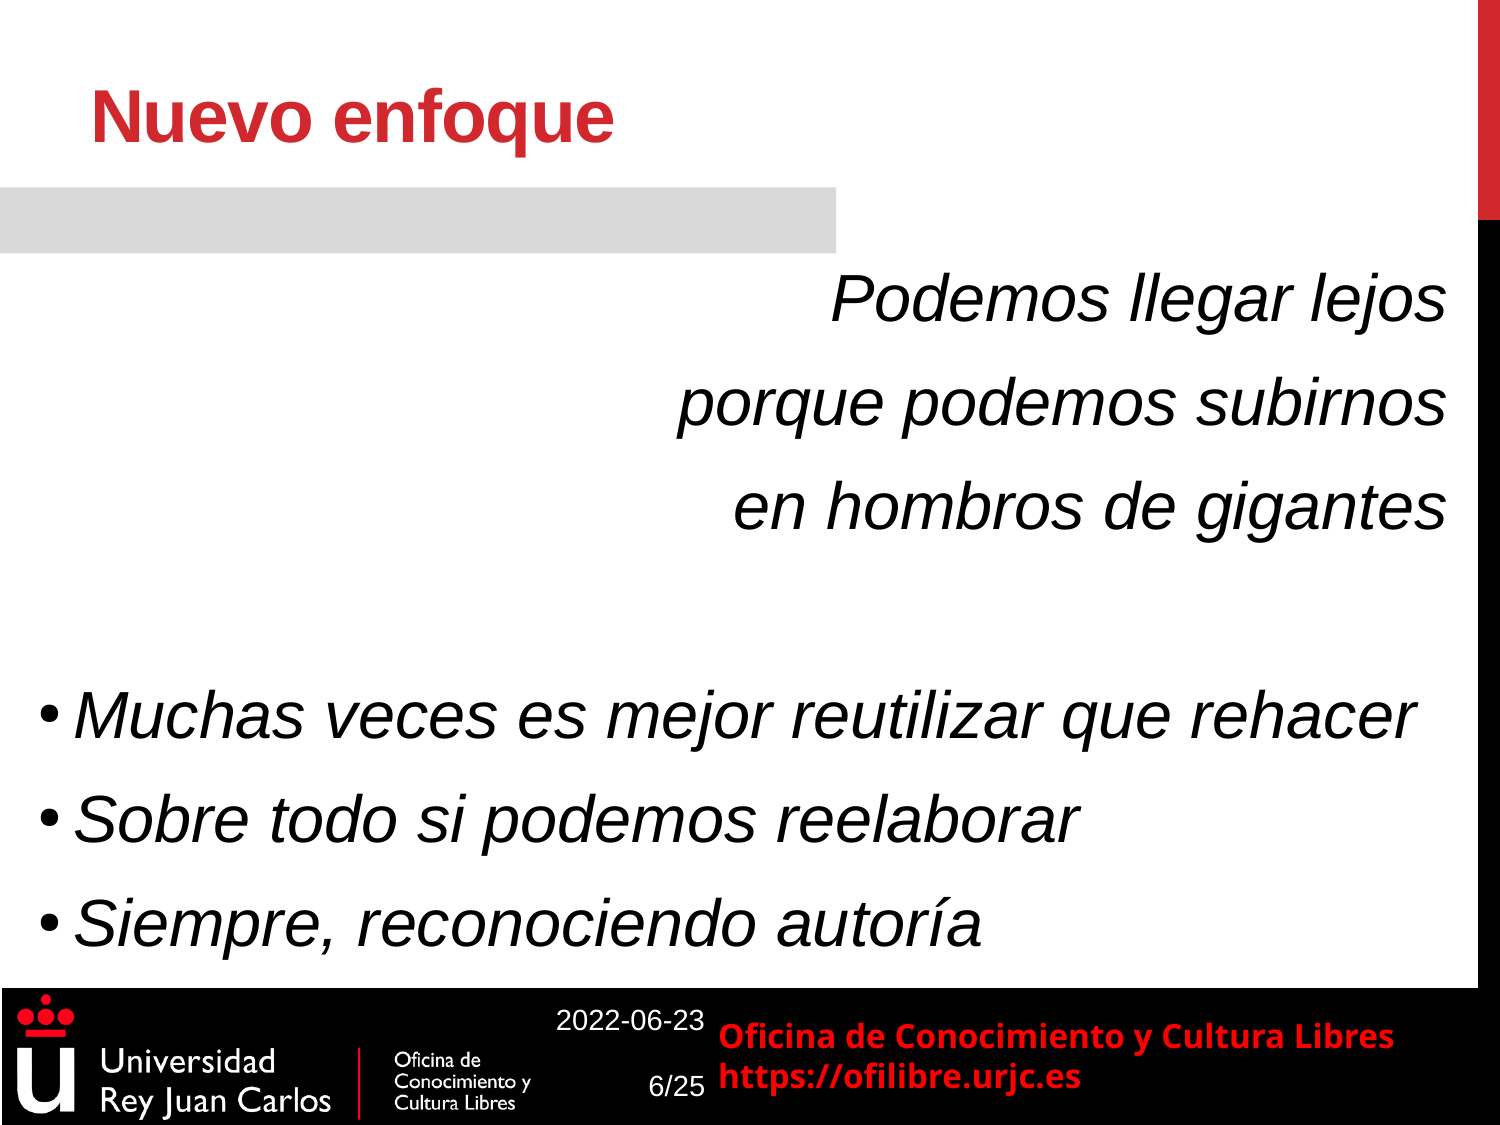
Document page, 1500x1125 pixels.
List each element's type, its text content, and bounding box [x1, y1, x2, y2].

text_box Podemos llegar lejos porque podemos subirnos en hombros de gigantes Muchas veces es mejor reutilizar que rehacer Sobre todo si podemos reelaborar Siempre, reconociendo autoría [23, 253, 1464, 1014]
title [75, 7, 1425, 196]
picture [17, 994, 531, 1120]
text_box Nuevo enfoque [0, 24, 1326, 172]
